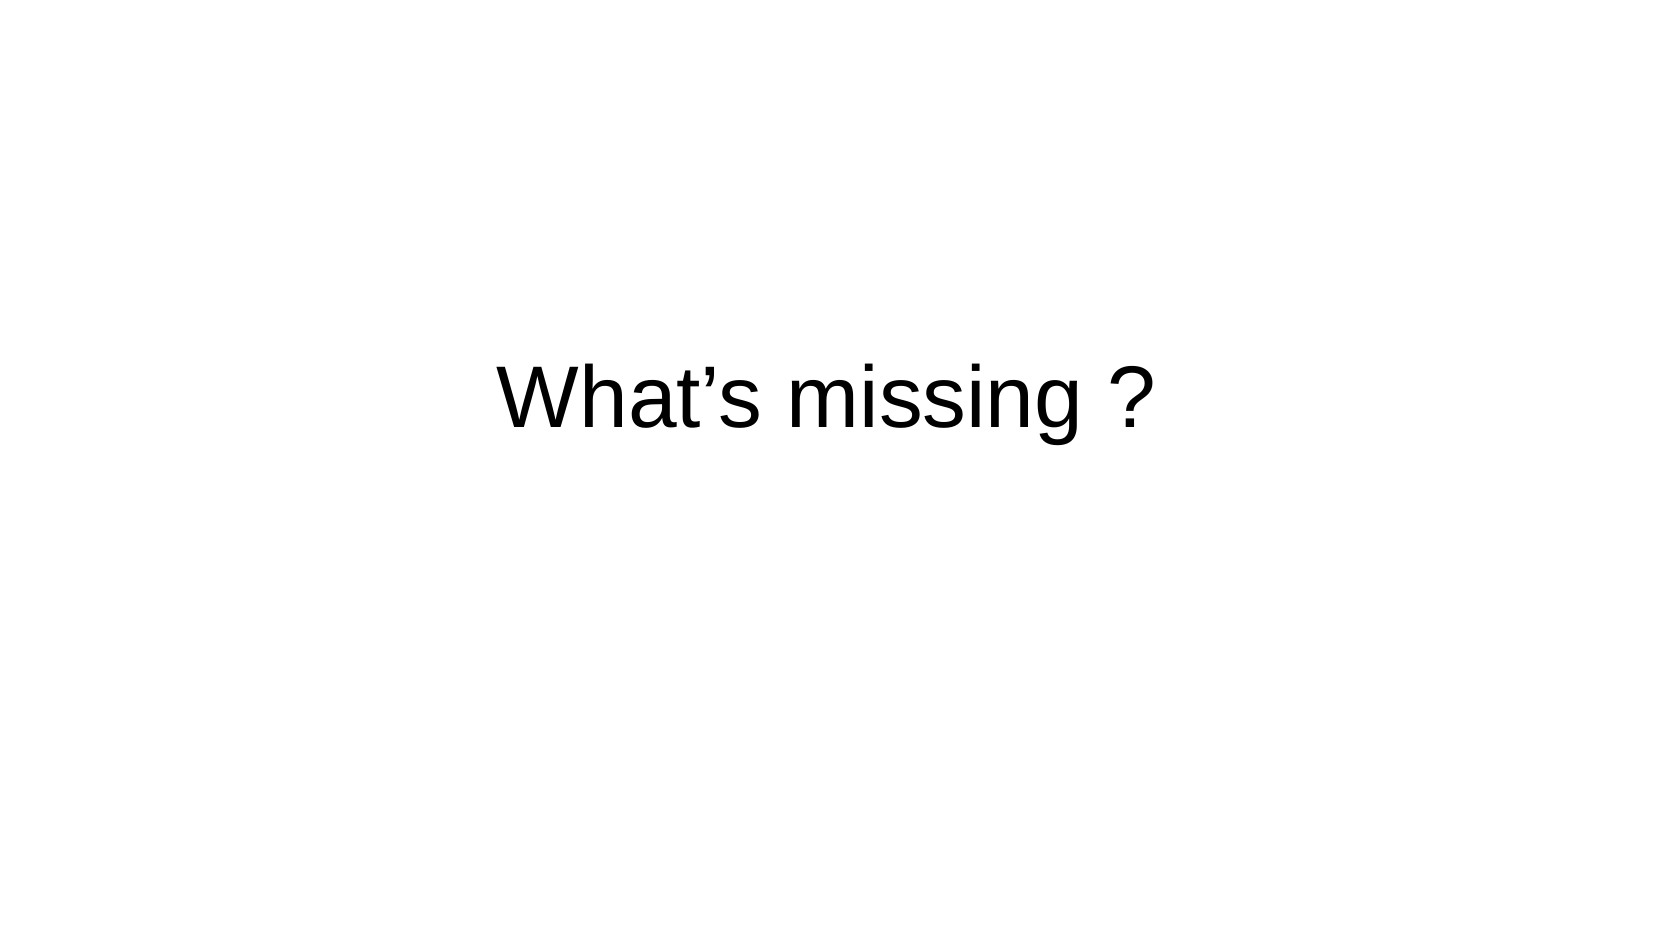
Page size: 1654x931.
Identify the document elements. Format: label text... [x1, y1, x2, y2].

subtitle What’s missing ? [82, 37, 1571, 757]
